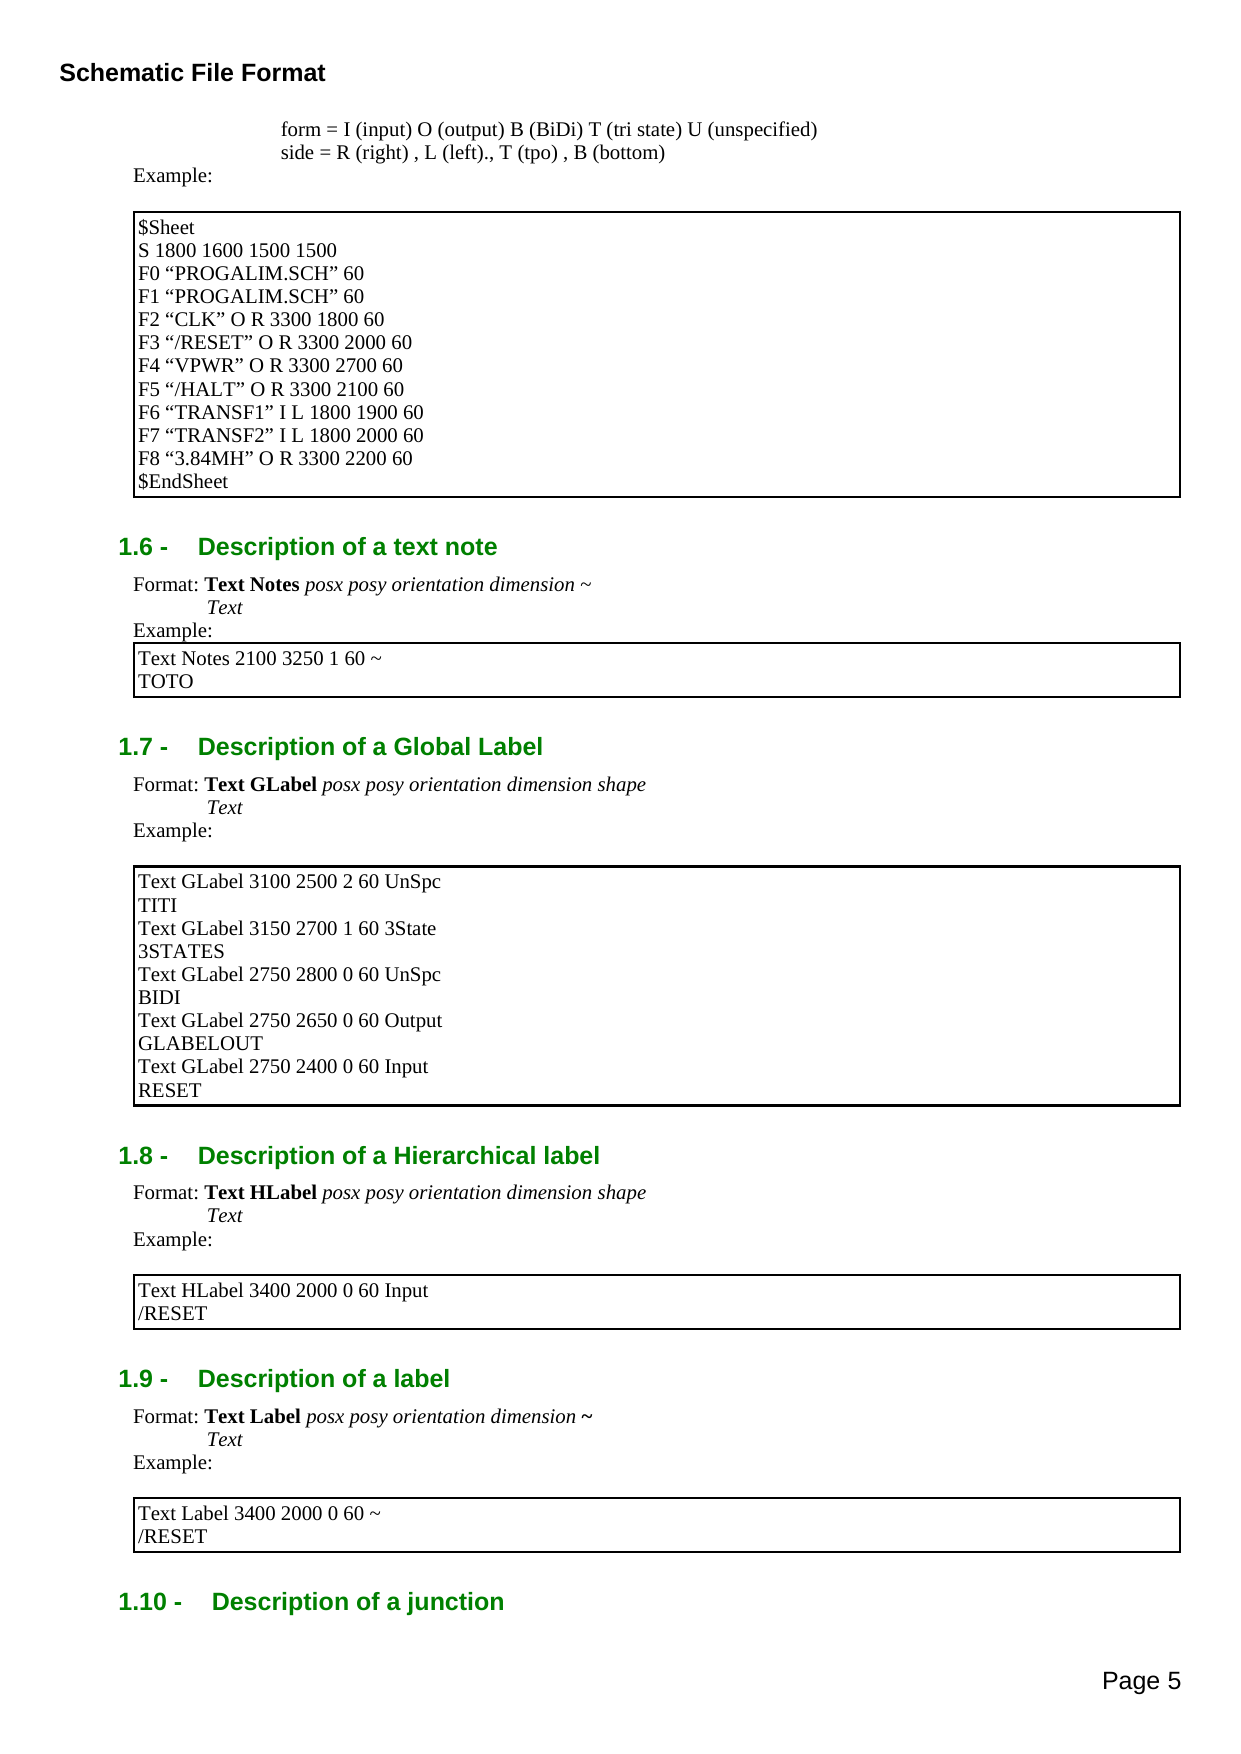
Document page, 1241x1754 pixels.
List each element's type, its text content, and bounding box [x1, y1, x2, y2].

text Format: Text GLabel posx posy orientation dimension shape [133, 773, 1181, 796]
text TOTO [135, 665, 1179, 696]
text Text GLabel 3150 2700 1 60 3State [135, 912, 1179, 935]
text /RESET [135, 1297, 1179, 1328]
text Text [207, 1204, 1181, 1227]
text Text GLabel 2750 2650 0 60 Output [135, 1004, 1179, 1027]
text Example: [133, 619, 1181, 642]
text F8 “3.84MH” O R 3300 2200 60 [135, 442, 1179, 465]
text Format: Text Label posx posy orientation dimension ~ [133, 1404, 1181, 1428]
text $EndSheet [135, 465, 1179, 496]
text Text GLabel 2750 2400 0 60 Input [135, 1050, 1179, 1073]
text Text HLabel 3400 2000 0 60 Input [135, 1276, 1179, 1297]
text Text [207, 1428, 1181, 1451]
text F2 “CLK” O R 3300 1800 60 [135, 303, 1179, 326]
text Text [207, 796, 1181, 819]
subtitle Description of a Hierarchical label [118, 1141, 1181, 1169]
subtitle Description of a text note [118, 533, 1181, 561]
text Text Notes 2100 3250 1 60 ~ [135, 644, 1179, 665]
text F6 “TRANSF1” I L 1800 1900 60 [135, 396, 1179, 419]
text Text Label 3400 2000 0 60 ~ [135, 1499, 1179, 1520]
text form = I (input) O (output) B (BiDi) T (tri state) U (unspecified) [281, 118, 1181, 141]
text Example: [133, 1227, 1181, 1251]
text Example: [133, 164, 1181, 187]
subtitle Description of a Global Label [118, 733, 1181, 761]
text F7 “TRANSF2” I L 1800 2000 60 [135, 419, 1179, 442]
text F1 “PROGALIM.SCH” 60 [135, 280, 1179, 303]
text Format: Text HLabel posx posy orientation dimension shape [133, 1181, 1181, 1204]
text Example: [133, 1451, 1181, 1474]
text GLABELOUT [135, 1027, 1179, 1050]
text F0 “PROGALIM.SCH” 60 [135, 257, 1179, 280]
text BIDI [135, 981, 1179, 1004]
text side = R (right) , L (left)., T (tpo) , B (bottom) [281, 141, 1181, 164]
text F5 “/HALT” O R 3300 2100 60 [135, 372, 1179, 396]
text $Sheet [135, 213, 1179, 234]
text F3 “/RESET” O R 3300 2000 60 [135, 326, 1179, 349]
subtitle Description of a label [118, 1365, 1181, 1393]
text RESET [135, 1073, 1179, 1104]
text S 1800 1600 1500 1500 [135, 234, 1179, 257]
text Text GLabel 2750 2800 0 60 UnSpc [135, 958, 1179, 981]
text F4 “VPWR” O R 3300 2700 60 [135, 349, 1179, 372]
text Text GLabel 3100 2500 2 60 UnSpc [135, 868, 1179, 888]
text Format: Text Notes posx posy orientation dimension ~ [133, 573, 1181, 596]
text TITI [135, 888, 1179, 912]
text 3STATES [135, 935, 1179, 958]
text Example: [133, 819, 1181, 842]
subtitle Description of a junction [118, 1588, 1181, 1616]
text Text [207, 596, 1181, 619]
text /RESET [135, 1520, 1179, 1551]
